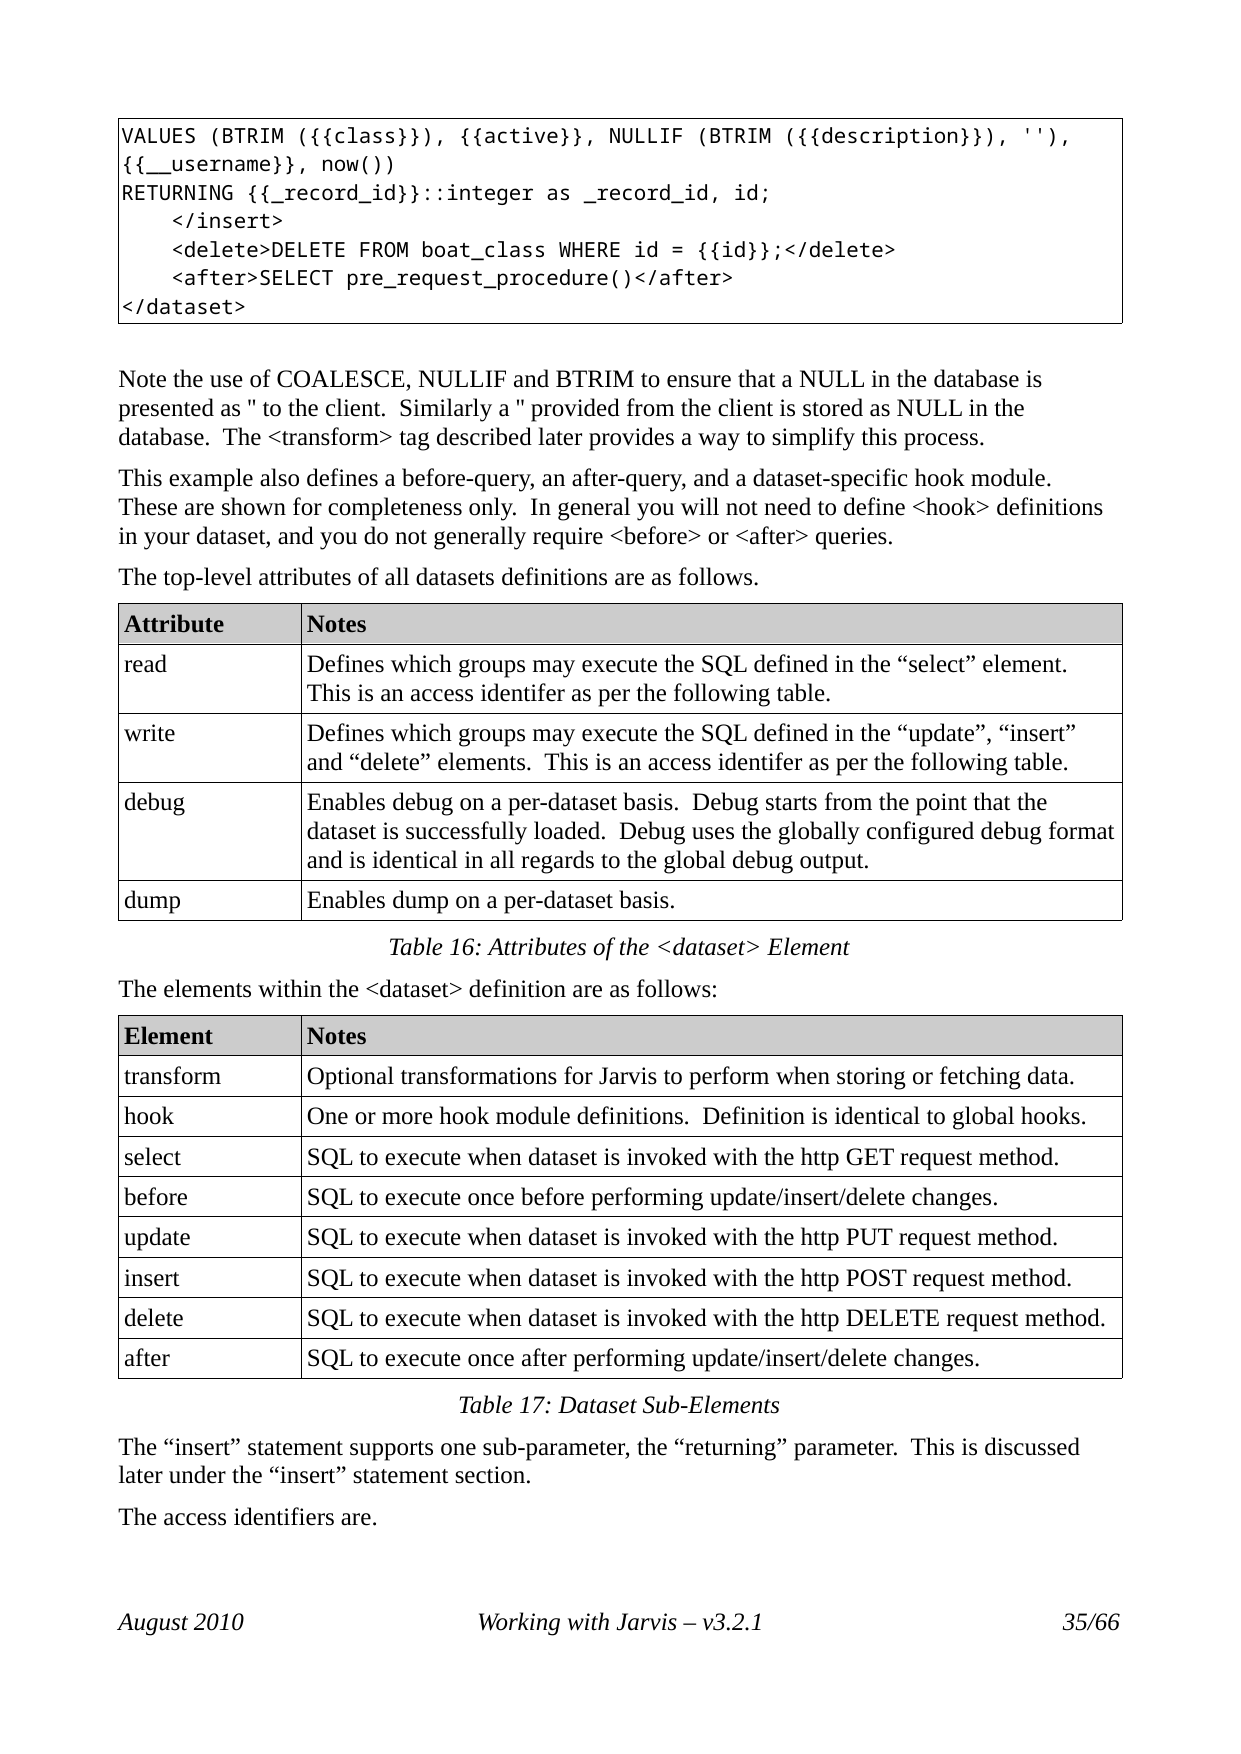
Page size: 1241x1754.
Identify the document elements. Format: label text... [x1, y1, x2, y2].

table_cell update [119, 1217, 301, 1257]
table_cell Defines which groups may execute the SQL defined in the “select” element. This is an access identifer as per the following table. [302, 645, 1122, 713]
text The top-level attributes of all datasets definitions are as follows. [118, 562, 1122, 591]
table_cell Optional transformations for Jarvis to perform when storing or fetching data. [302, 1056, 1122, 1096]
table_cell One or more hook module definitions. Definition is identical to global hooks. [302, 1097, 1122, 1136]
table_cell SQL to execute once before performing update/insert/delete changes. [302, 1177, 1122, 1216]
text </insert> [119, 203, 1122, 232]
text This example also defines a before-query, an after-query, and a dataset-specific hook module. These are shown for completeness only. In general you will not need to define <hook> definitions in your dataset, and you do not generally require <before> or <after> queries. [118, 463, 1122, 549]
table_header Notes [302, 604, 1122, 643]
table_cell debug [119, 783, 301, 879]
table_header Element [119, 1016, 301, 1055]
text Table 17: Dataset Sub-Elements [118, 1390, 1122, 1419]
text <after>SELECT pre_request_procedure()</after> [119, 260, 1122, 289]
text The “insert” statement supports one sub-parameter, the “returning” parameter. This is discussed later under the “insert” statement section. [118, 1432, 1122, 1489]
table_cell Enables debug on a per-dataset basis. Debug starts from the point that the dataset is successfully loaded. Debug uses the globally configured debug format and is identical in all regards to the global debug output. [302, 783, 1122, 879]
table_cell SQL to execute when dataset is invoked with the http PUT request method. [302, 1217, 1122, 1257]
text Table 16: Attributes of the <dataset> Element [118, 932, 1122, 961]
table_cell select [119, 1137, 301, 1176]
text Note the use of COALESCE, NULLIF and BTRIM to ensure that a NULL in the database is presented as '' to the client. Similarly a '' provided from the client is stored as NULL in the database. The <transform> tag described later provides a way to simplify this process. [118, 364, 1122, 451]
table_cell insert [119, 1258, 301, 1297]
table_cell after [119, 1339, 301, 1378]
table_cell hook [119, 1097, 301, 1136]
table_cell SQL to execute when dataset is invoked with the http DELETE request method. [302, 1298, 1122, 1337]
text <delete>DELETE FROM boat_class WHERE id = {{id}};</delete> [119, 232, 1122, 260]
table_cell write [119, 714, 301, 782]
text The access identifiers are. [118, 1502, 1122, 1530]
table_cell SQL to execute when dataset is invoked with the http POST request method. [302, 1258, 1122, 1297]
text VALUES (BTRIM ({{class}}), {{active}}, NULLIF (BTRIM ({{description}}), ''), {{__username}}, now()) [119, 119, 1122, 175]
text </dataset> [119, 289, 1122, 323]
table_cell SQL to execute once after performing update/insert/delete changes. [302, 1339, 1122, 1378]
table_cell Enables dump on a per-dataset basis. [302, 881, 1122, 920]
table_header Attribute [119, 604, 301, 643]
table_cell transform [119, 1056, 301, 1096]
table_cell read [119, 645, 301, 713]
table_header Notes [302, 1016, 1122, 1055]
table_cell SQL to execute when dataset is invoked with the http GET request method. [302, 1137, 1122, 1176]
text RETURNING {{_record_id}}::integer as _record_id, id; [119, 175, 1122, 203]
text The elements within the <dataset> definition are as follows: [118, 974, 1122, 1002]
table_cell Defines which groups may execute the SQL defined in the “update”, “insert” and “delete” elements. This is an access identifer as per the following table. [302, 714, 1122, 782]
table_cell before [119, 1177, 301, 1216]
table_cell delete [119, 1298, 301, 1337]
table_cell dump [119, 881, 301, 920]
